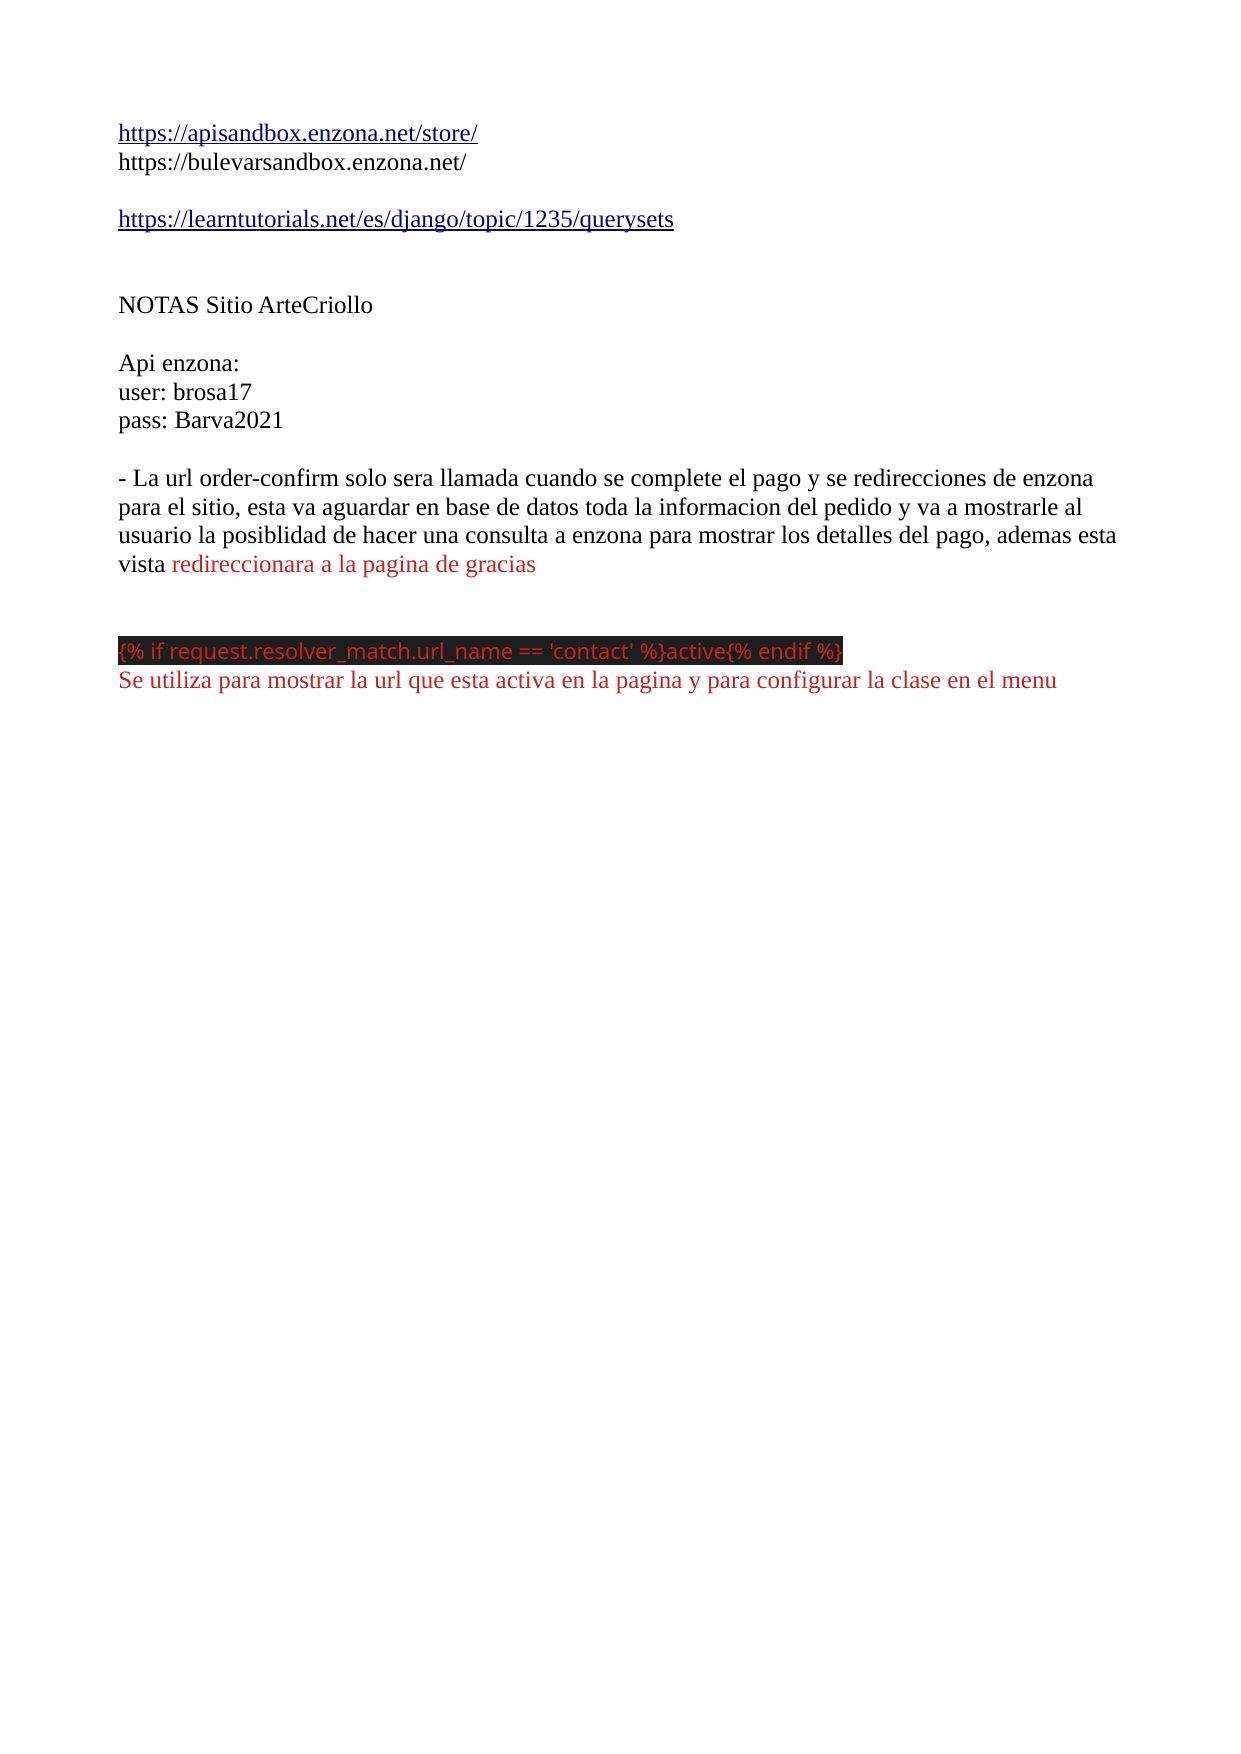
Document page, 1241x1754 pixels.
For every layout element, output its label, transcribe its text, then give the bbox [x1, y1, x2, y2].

text pass: Barva2021 [118, 406, 1122, 434]
text - La url order-confirm solo sera llamada cuando se complete el pago y se redirecciones de enzona para el sitio, esta va aguardar en base de datos toda la informacion del pedido y va a mostrarle al usuario la posiblidad de hacer una consulta a enzona para mostrar los detalles del pago, ademas esta vista redireccionara a la pagina de gracias [118, 463, 1122, 578]
text https://learntutorials.net/es/django/topic/1235/querysets [118, 204, 1122, 233]
text https://bulevarsandbox.enzona.net/ [118, 147, 1122, 176]
text Se utiliza para mostrar la url que esta activa en la pagina y para configurar la clase en el menu [118, 665, 1122, 694]
text {% if request.resolver_match.url_name == 'contact' %}active{% endif %} [118, 636, 1122, 665]
text NOTAS Sitio ArteCriollo [118, 291, 1122, 319]
text https://apisandbox.enzona.net/store/ [118, 118, 1122, 147]
text user: brosa17 [118, 377, 1122, 406]
text Api enzona: [118, 348, 1122, 377]
